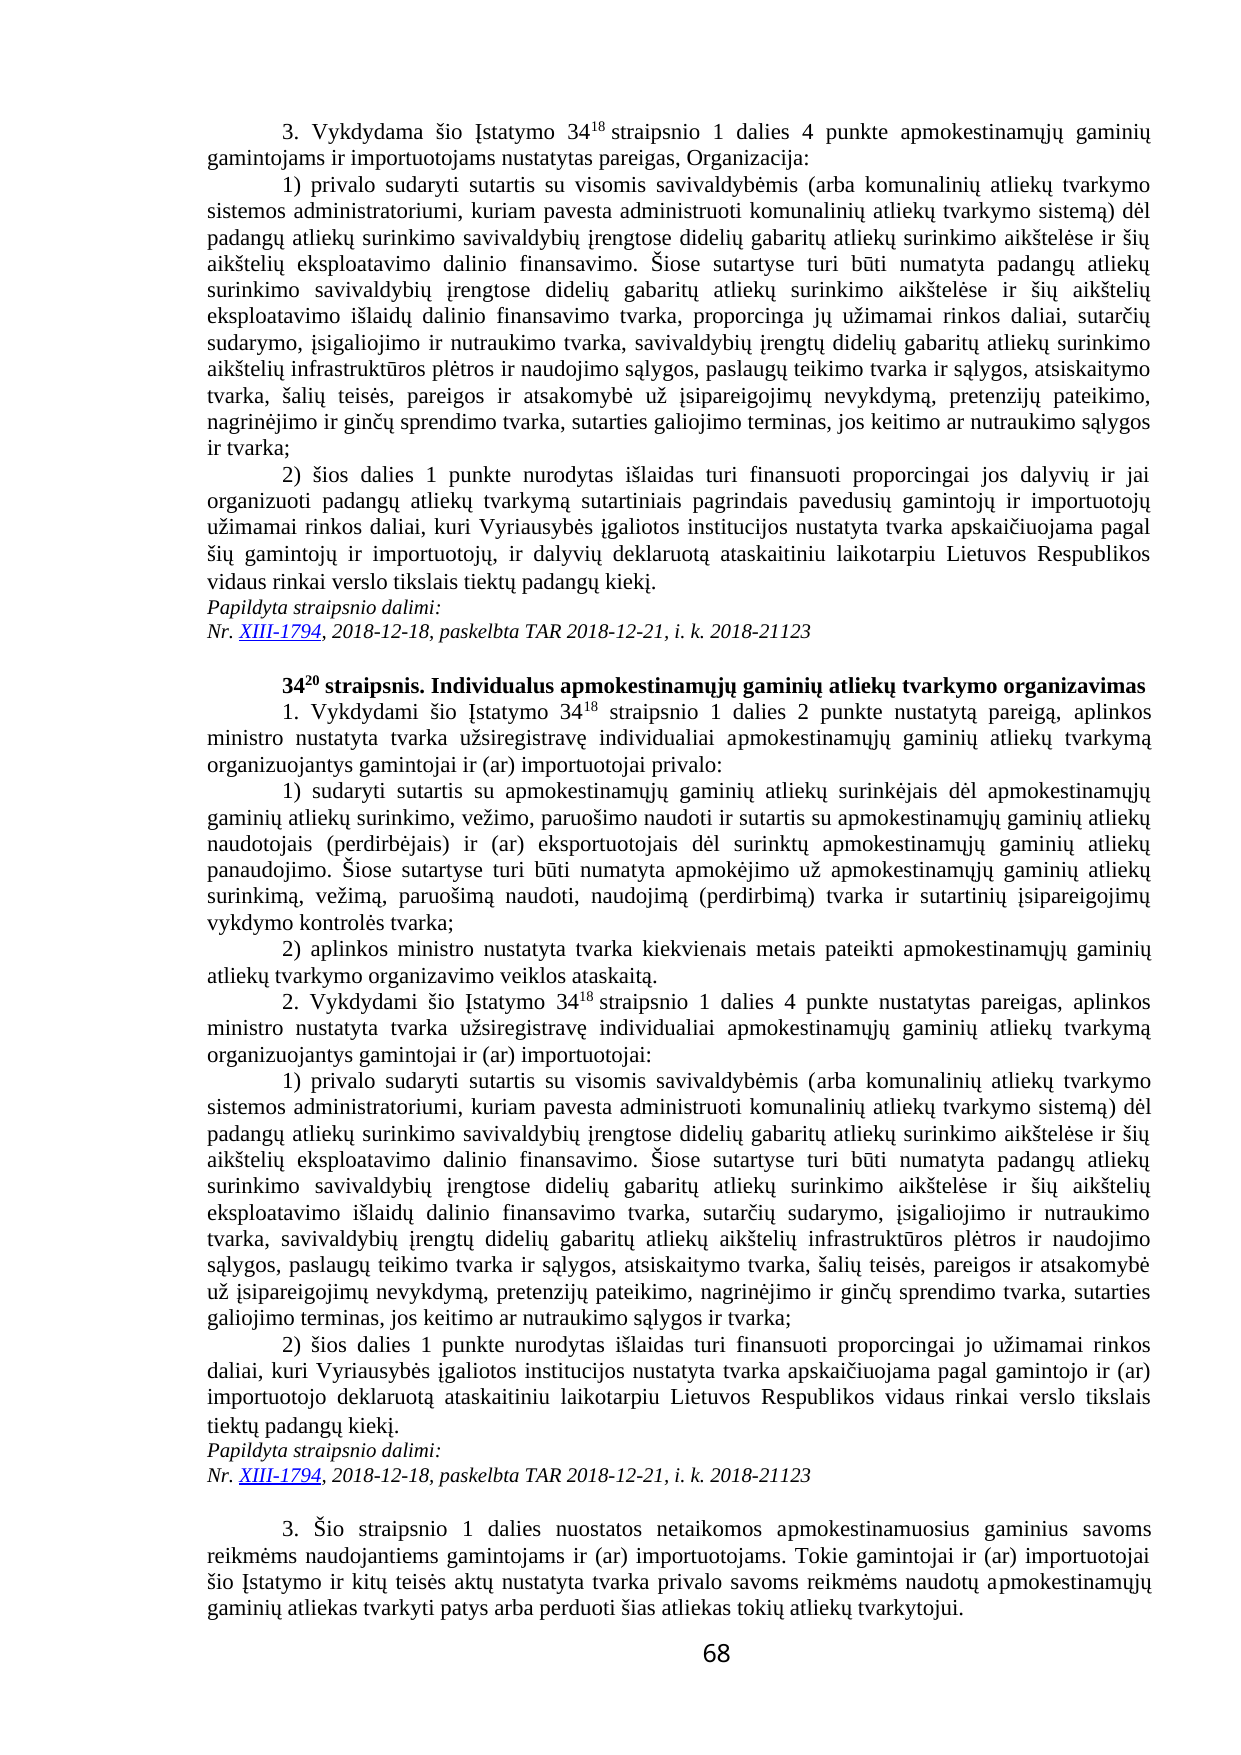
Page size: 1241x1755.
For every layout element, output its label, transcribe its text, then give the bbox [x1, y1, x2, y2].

text Nr. XIII-1794, 2018-12-18, paskelbta TAR 2018-12-21, i. k. 2018-21123 [207, 1462, 1152, 1487]
text 3. Šio straipsnio 1 dalies nuostatos netaikomos apmokestinamuosius gaminius savoms reikmėms naudojantiems gamintojams ir (ar) importuotojams. Tokie gamintojai ir (ar) importuotojai šio Įstatymo ir kitų teisės aktų nustatyta tvarka privalo savoms reikmėms naudotų apmokestinamųjų gaminių atliekas tvarkyti patys arba perduoti šias atliekas tokių atliekų tvarkytojui. [207, 1515, 1152, 1621]
text Papildyta straipsnio dalimi: [207, 1438, 1152, 1462]
text 2) šios dalies 1 punkte nurodytas išlaidas turi finansuoti proporcingai jo užimamai rinkos daliai, kuri Vyriausybės įgaliotos institucijos nustatyta tvarka apskaičiuojama pagal gamintojo ir (ar) importuotojo deklaruotą ataskaitiniu laikotarpiu Lietuvos Respublikos vidaus rinkai verslo tikslais tiektų padangų kiekį. [207, 1331, 1152, 1438]
text 3420 straipsnis. Individualus apmokestinamųjų gaminių atliekų tvarkymo organizavimas [282, 672, 1152, 698]
text 2) aplinkos ministro nustatyta tvarka kiekvienais metais pateikti apmokestinamųjų gaminių atliekų tvarkymo organizavimo veiklos ataskaitą. [207, 935, 1152, 988]
text 1) privalo sudaryti sutartis su visomis savivaldybėmis (arba komunalinių atliekų tvarkymo sistemos administratoriumi, kuriam pavesta administruoti komunalinių atliekų tvarkymo sistemą) dėl padangų atliekų surinkimo savivaldybių įrengtose didelių gabaritų atliekų surinkimo aikštelėse ir šių aikštelių eksploatavimo dalinio finansavimo. Šiose sutartyse turi būti numatyta padangų atliekų surinkimo savivaldybių įrengtose didelių gabaritų atliekų surinkimo aikštelėse ir šių aikštelių eksploatavimo išlaidų dalinio finansavimo tvarka, sutarčių sudarymo, įsigaliojimo ir nutraukimo tvarka, savivaldybių įrengtų didelių gabaritų atliekų aikštelių infrastruktūros plėtros ir naudojimo sąlygos, paslaugų teikimo tvarka ir sąlygos, atsiskaitymo tvarka, šalių teisės, pareigos ir atsakomybė už įsipareigojimų nevykdymą, pretenzijų pateikimo, nagrinėjimo ir ginčų sprendimo tvarka, sutarties galiojimo terminas, jos keitimo ar nutraukimo sąlygos ir tvarka; [207, 1067, 1152, 1331]
text Papildyta straipsnio dalimi: [207, 595, 1152, 619]
text Nr. XIII-1794, 2018-12-18, paskelbta TAR 2018-12-21, i. k. 2018-21123 [207, 619, 1152, 643]
text 1) sudaryti sutartis su apmokestinamųjų gaminių atliekų surinkėjais dėl apmokestinamųjų gaminių atliekų surinkimo, vežimo, paruošimo naudoti ir sutartis su apmokestinamųjų gaminių atliekų naudotojais (perdirbėjais) ir (ar) eksportuotojais dėl surinktų apmokestinamųjų gaminių atliekų panaudojimo. Šiose sutartyse turi būti numatyta apmokėjimo už apmokestinamųjų gaminių atliekų surinkimą, vežimą, paruošimą naudoti, naudojimą (perdirbimą) tvarka ir sutartinių įsipareigojimų vykdymo kontrolės tvarka; [207, 777, 1152, 935]
text 2. Vykdydami šio Įstatymo 3418 straipsnio 1 dalies 4 punkte nustatytas pareigas, aplinkos ministro nustatyta tvarka užsiregistravę individualiai apmokestinamųjų gaminių atliekų tvarkymą organizuojantys gamintojai ir (ar) importuotojai: [207, 988, 1152, 1067]
text 1. Vykdydami šio Įstatymo 3418 straipsnio 1 dalies 2 punkte nustatytą pareigą, aplinkos ministro nustatyta tvarka užsiregistravę individualiai apmokestinamųjų gaminių atliekų tvarkymą organizuojantys gamintojai ir (ar) importuotojai privalo: [207, 698, 1152, 777]
text 3. Vykdydama šio Įstatymo 3418 straipsnio 1 dalies 4 punkte apmokestinamųjų gaminių gamintojams ir importuotojams nustatytas pareigas, Organizacija: [207, 118, 1152, 171]
text 1) privalo sudaryti sutartis su visomis savivaldybėmis (arba komunalinių atliekų tvarkymo sistemos administratoriumi, kuriam pavesta administruoti komunalinių atliekų tvarkymo sistemą) dėl padangų atliekų surinkimo savivaldybių įrengtose didelių gabaritų atliekų surinkimo aikštelėse ir šių aikštelių eksploatavimo dalinio finansavimo. Šiose sutartyse turi būti numatyta padangų atliekų surinkimo savivaldybių įrengtose didelių gabaritų atliekų surinkimo aikštelėse ir šių aikštelių eksploatavimo išlaidų dalinio finansavimo tvarka, proporcinga jų užimamai rinkos daliai, sutarčių sudarymo, įsigaliojimo ir nutraukimo tvarka, savivaldybių įrengtų didelių gabaritų atliekų surinkimo aikštelių infrastruktūros plėtros ir naudojimo sąlygos, paslaugų teikimo tvarka ir sąlygos, atsiskaitymo tvarka, šalių teisės, pareigos ir atsakomybė už įsipareigojimų nevykdymą, pretenzijų pateikimo, nagrinėjimo ir ginčų sprendimo tvarka, sutarties galiojimo terminas, jos keitimo ar nutraukimo sąlygos ir tvarka; [207, 171, 1152, 461]
text 2) šios dalies 1 punkte nurodytas išlaidas turi finansuoti proporcingai jos dalyvių ir jai organizuoti padangų atliekų tvarkymą sutartiniais pagrindais pavedusių gamintojų ir importuotojų užimamai rinkos daliai, kuri Vyriausybės įgaliotos institucijos nustatyta tvarka apskaičiuojama pagal šių gamintojų ir importuotojų, ir dalyvių deklaruotą ataskaitiniu laikotarpiu Lietuvos Respublikos vidaus rinkai verslo tikslais tiektų padangų kiekį. [207, 461, 1152, 595]
